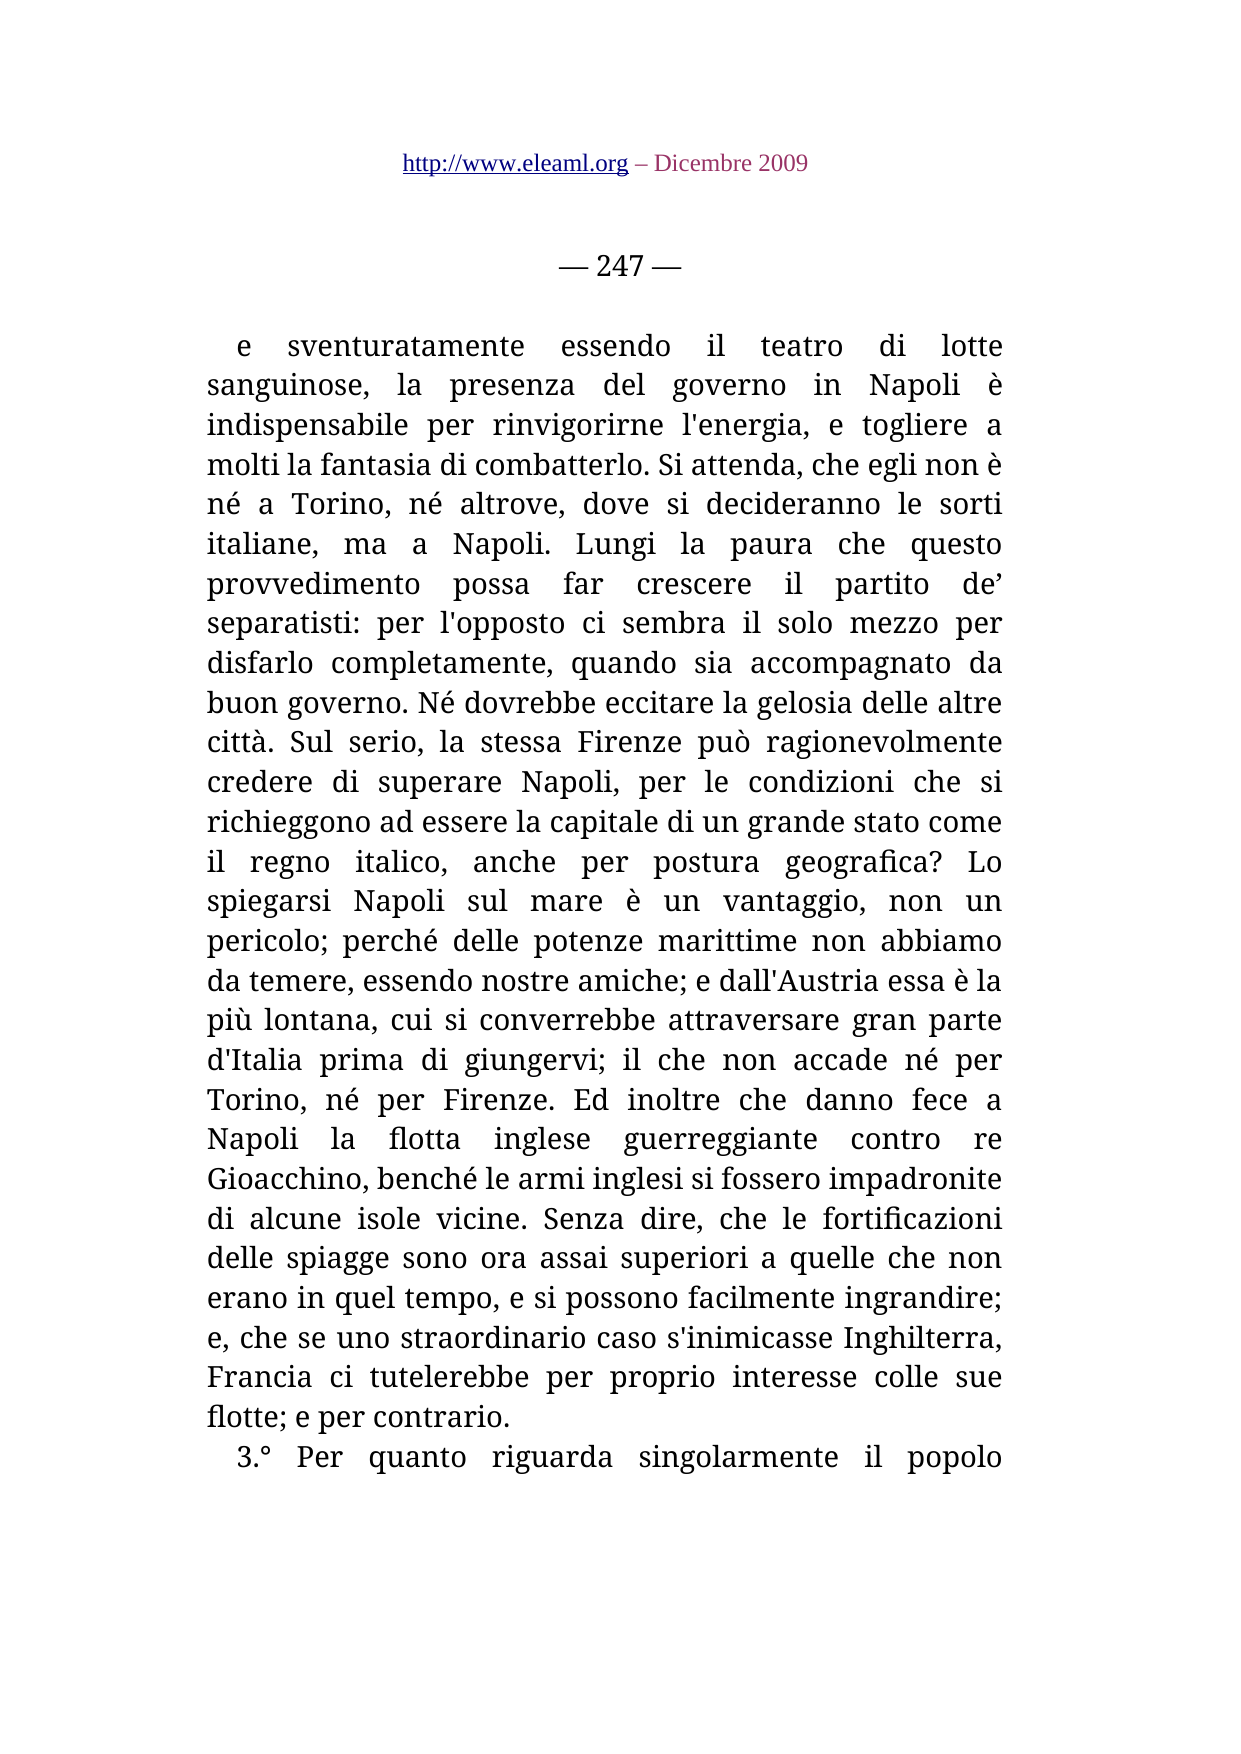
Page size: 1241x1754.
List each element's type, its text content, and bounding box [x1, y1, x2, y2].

text — 247 — [207, 246, 1004, 285]
text 3.° Per quanto riguarda singolarmente il popolo [207, 1436, 1004, 1476]
text e sventuratamente essendo il teatro di lotte sanguinose, la presenza del governo in Napoli è indispensabile per rinvigorirne l'energia, e togliere a molti la fantasia di combatterlo. Si attenda, che egli non è né a Torino, né altrove, dove si decideranno le sorti italiane, ma a Napoli. Lungi la paura che questo provvedimento possa far crescere il partito de’ separatisti: per l'opposto ci sembra il solo mezzo per disfarlo completamente, quando sia accompagnato da buon governo. Né dovrebbe eccitare la gelosia delle altre città. Sul serio, la stessa Firenze può ragionevolmente credere di superare Napoli, per le condizioni che si richieggono ad essere la capitale di un grande stato come il regno italico, anche per postura geografica? Lo spiegarsi Napoli sul mare è un vantaggio, non un pericolo; perché delle potenze marittime non abbiamo da temere, essendo nostre amiche; e dall'Austria essa è la più lontana, cui si converrebbe attraversare gran parte d'Italia prima di giungervi; il che non accade né per Torino, né per Firenze. Ed inoltre che danno fece a Napoli la flotta inglese guerreggiante contro re Gioacchino, benché le armi inglesi si fossero impadronite di alcune isole vicine. Senza dire, che le fortificazioni delle spiagge sono ora assai superiori a quelle che non erano in quel tempo, e si possono facilmente ingrandire; e, che se uno straordinario caso s'inimicasse Inghilterra, Francia ci tutelerebbe per proprio interesse colle sue flotte; e per contrario. [207, 325, 1004, 1436]
